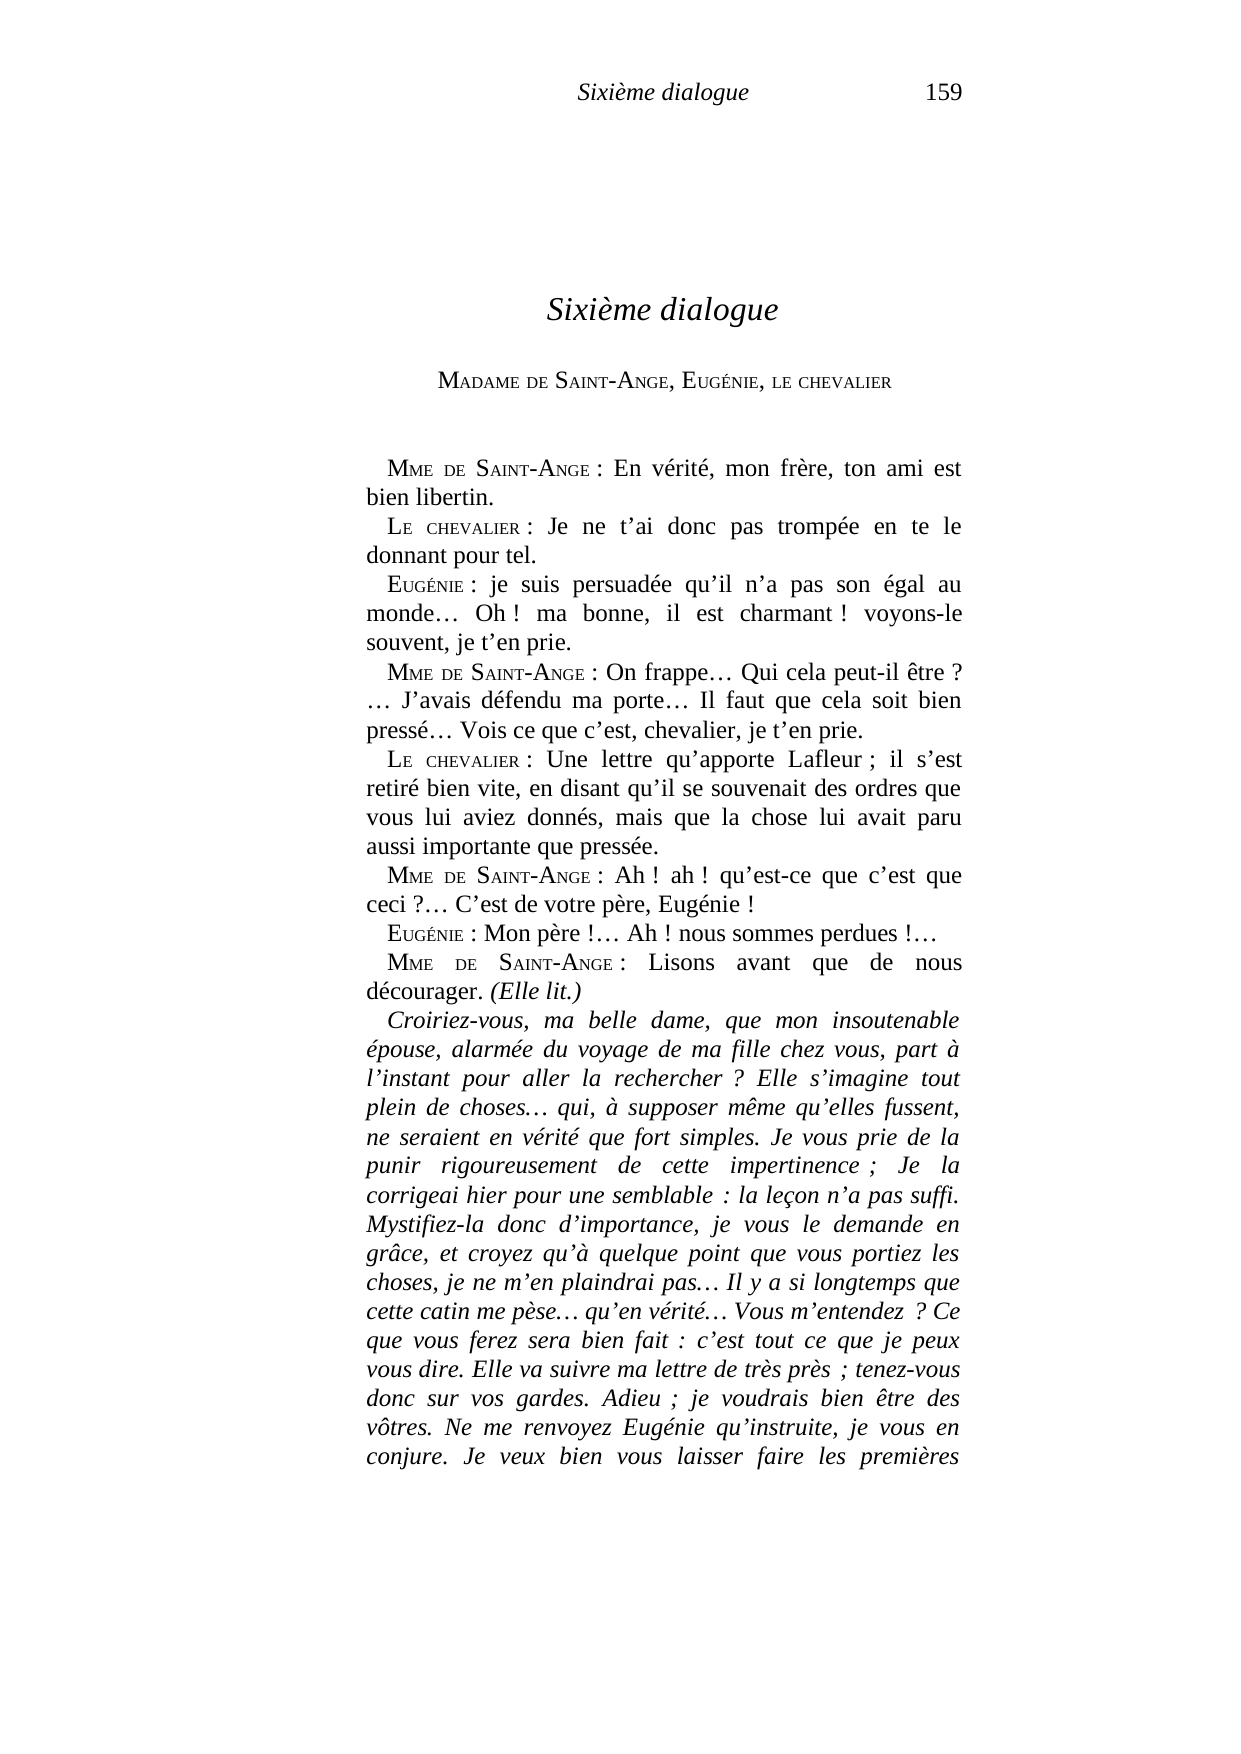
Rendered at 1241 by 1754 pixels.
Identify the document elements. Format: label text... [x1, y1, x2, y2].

text Eugénie : je suis persuadée qu’il n’a pas son égal au monde… Oh ! ma bonne, il est charmant ! voyons-le souvent, je t’en prie. [366, 569, 962, 656]
text Mme de Saint-Ange : En vérité, mon frère, ton ami est bien libertin. [366, 453, 962, 511]
text Le chevalier : Je ne t’ai donc pas trompée en te le donnant pour tel. [366, 511, 962, 569]
text Madame de Saint-Ange, Eugénie, le chevalier [366, 365, 962, 394]
text Mme de Saint-Ange : Lisons avant que de nous décourager. (Elle lit.) [366, 947, 962, 1005]
subtitle Sixième dialogue [366, 289, 962, 327]
text Mme de Saint-Ange : Ah ! ah ! qu’est-ce que c’est que ceci ?… C’est de votre père, Eugénie ! [366, 860, 962, 918]
text Mme de Saint-Ange : On frappe… Qui cela peut-il être ?… J’avais défendu ma porte… Il faut que cela soit bien pressé… Vois ce que c’est, chevalier, je t’en prie. [366, 656, 962, 743]
text Le chevalier : Une lettre qu’apporte Lafleur ; il s’est retiré bien vite, en disant qu’il se souvenait des ordres que vous lui aviez donnés, mais que la chose lui avait paru aussi importante que pressée. [366, 743, 962, 860]
text Eugénie : Mon père !… Ah ! nous sommes perdues !… [366, 918, 962, 947]
text Croiriez-vous, ma belle dame, que mon insoutenable épouse, alarmée du voyage de ma fille chez vous, part à l’instant pour aller la rechercher ? Elle s’imagine tout plein de choses… qui, à supposer même qu’elles fussent, ne seraient en vérité que fort simples. Je vous prie de la punir rigoureusement de cette impertinence ; Je la corrigeai hier pour une semblable : la leçon n’a pas suffi. Mystifiez-la donc d’importance, je vous le demande en grâce, et croyez qu’à quelque point que vous portiez les choses, je ne m’en plaindrai pas… Il y a si longtemps que cette catin me pèse… qu’en vérité… Vous m’entendez ? Ce que vous ferez sera bien fait : c’est tout ce que je peux vous dire. Elle va suivre ma lettre de très près ; tenez-vous donc sur vos gardes. Adieu ; je voudrais bien être des vôtres. Ne me renvoyez Eugénie qu’instruite, je vous en conjure. Je veux bien vous laisser faire les premières [366, 1005, 962, 1470]
